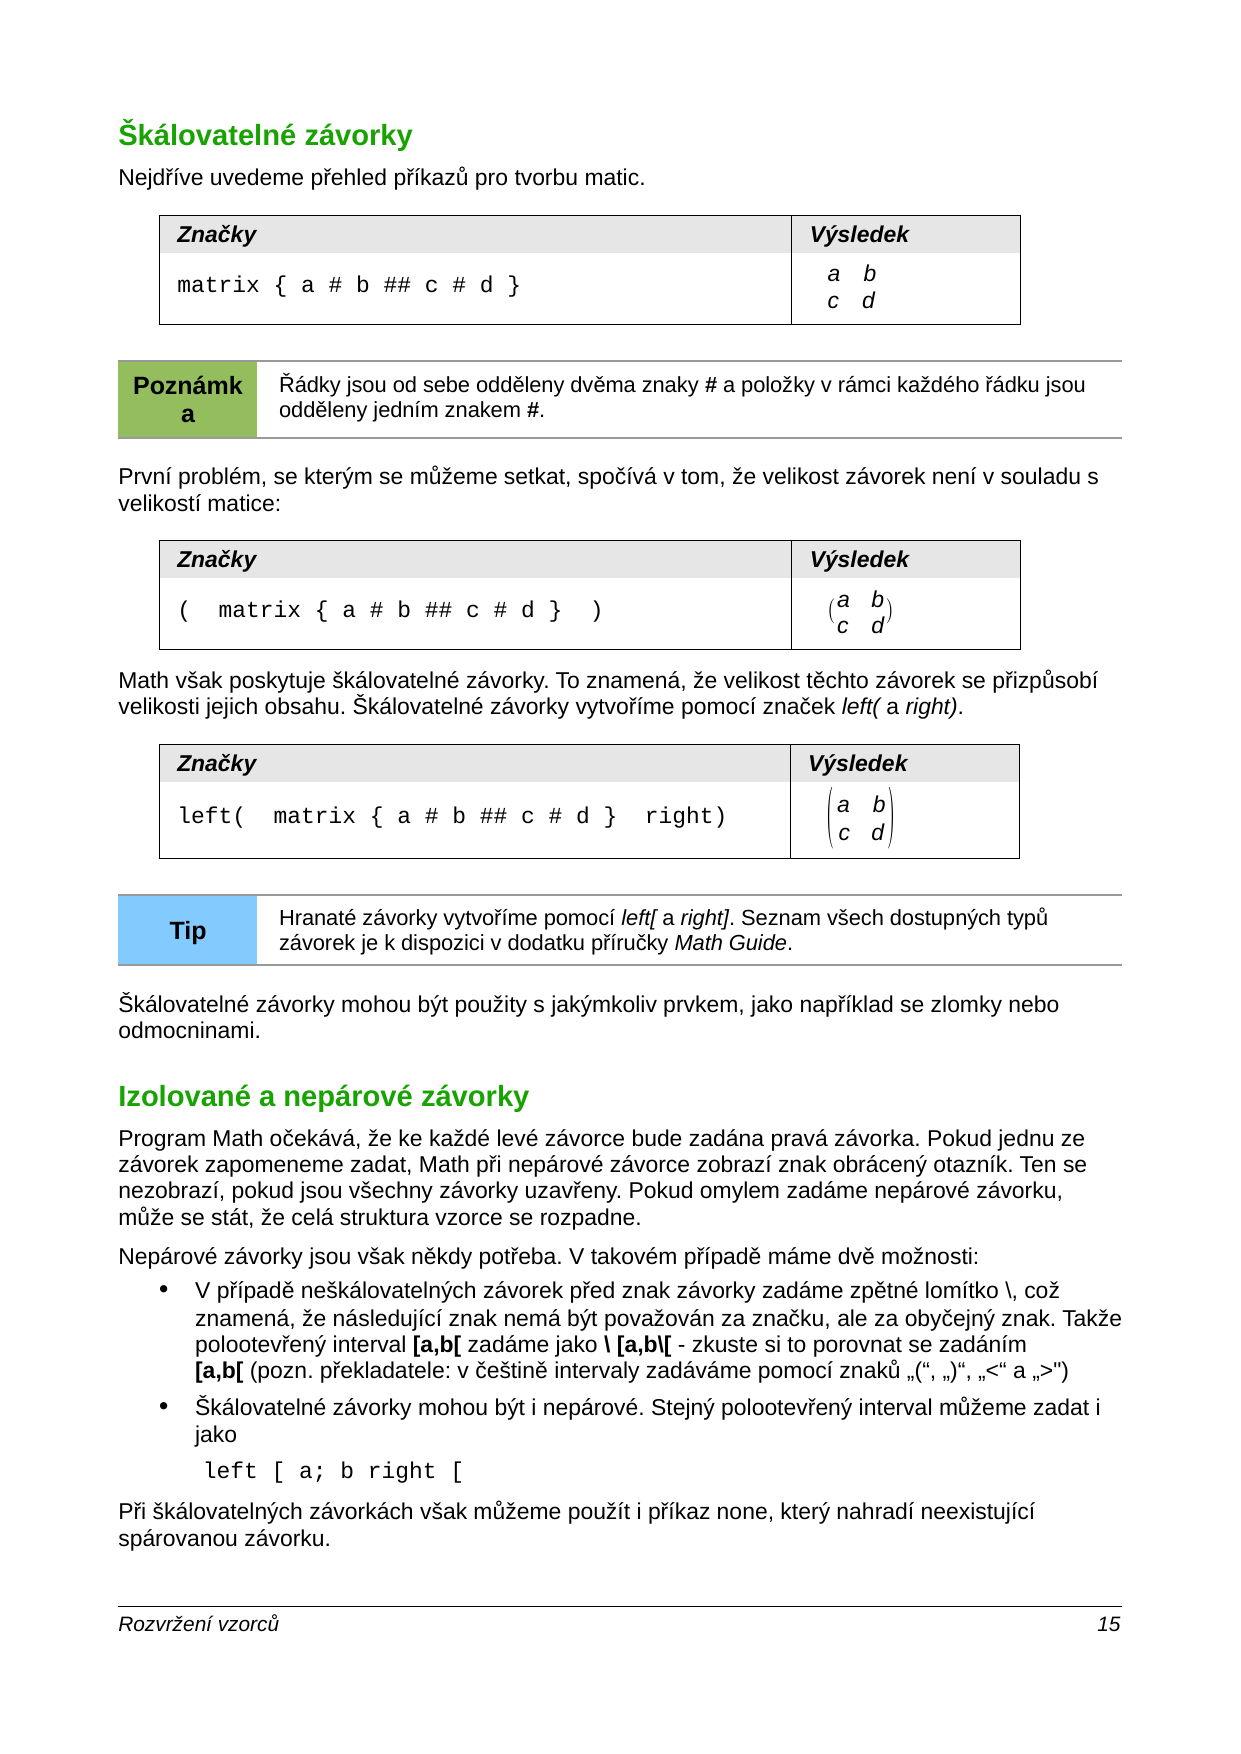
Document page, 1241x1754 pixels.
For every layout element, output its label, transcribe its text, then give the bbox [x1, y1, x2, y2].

table_header Výsledek [792, 216, 1020, 253]
table_header Značky [160, 216, 791, 253]
table_header Hranaté závorky vytvoříme pomocí left[ a right]. Seznam všech dostupných typů závorek je k dispozici v dodatku příručky Math Guide. [258, 896, 1122, 964]
text Nejdříve uvedeme přehled příkazů pro tvorbu matic. [118, 164, 1122, 190]
text Při škálovatelných závorkách však můžeme použít i příkaz none, který nahradí neexistující spárovanou závorku. [118, 1498, 1122, 1551]
table_header Řádky jsou od sebe odděleny dvěma znaky # a položky v rámci každého řádku jsou odděleny jedním znakem #. [258, 362, 1122, 437]
table_cell [792, 578, 1020, 649]
table_header Výsledek [791, 745, 1019, 782]
table_cell left( matrix { a # b ## c # d } right) [160, 782, 790, 858]
table_header Značky [160, 541, 791, 578]
subtitle Škálovatelné závorky [118, 118, 1122, 152]
text left [ a; b right [ [148, 1460, 1122, 1486]
table_header Tip [118, 896, 257, 964]
text Program Math očekává, že ke každé levé závorce bude zadána pravá závorka. Pokud jednu ze závorek zapomeneme zadat, Math při nepárové závorce zobrazí znak obrácený otazník. Ten se nezobrazí, pokud jsou všechny závorky uzavřeny. Pokud omylem zadáme nepárové závorku, může se stát, že celá struktura vzorce se rozpadne. [118, 1125, 1122, 1230]
text První problém, se kterým se můžeme setkat, spočívá v tom, že velikost závorek není v souladu s velikostí matice: [118, 463, 1122, 516]
table_header Značky [160, 745, 790, 782]
table_cell [792, 253, 1020, 323]
text Math však poskytuje škálovatelné závorky. To znamená, že velikost těchto závorek se přizpůsobí velikosti jejich obsahu. Škálovatelné závorky vytvoříme pomocí značek left( a right). [118, 667, 1122, 719]
text Škálovatelné závorky mohou být použity s jakýmkoliv prvkem, jako například se zlomky nebo odmocninami. [118, 991, 1122, 1043]
list Škálovatelné závorky mohou být i nepárové. Stejný polootevřený interval můžeme zadat i jako [156, 1392, 1122, 1447]
subtitle Izolované a nepárové závorky [118, 1079, 1122, 1112]
list Nepárové závorky jsou však někdy potřeba. V takovém případě máme dvě možnosti: [118, 1243, 1122, 1269]
list V případě neškálovatelných závorek před znak závorky zadáme zpětné lomítko \, což znamená, že následující znak nemá být považován za značku, ale za obyčejný znak. Takže polootevřený interval [a,b[ zadáme jako \ [a,b\[ - zkuste si to porovnat se zadáním [a,b[ (pozn. překladatele: v češtině intervaly zadáváme pomocí znaků „(“, „)“, „<“ a „>") [156, 1276, 1122, 1386]
table_cell [791, 782, 1019, 858]
table_cell ( matrix { a # b ## c # d } ) [160, 578, 791, 649]
table_header Poznámka [118, 362, 257, 437]
table_header Výsledek [792, 541, 1020, 578]
table_cell matrix { a # b ## c # d } [160, 253, 791, 323]
